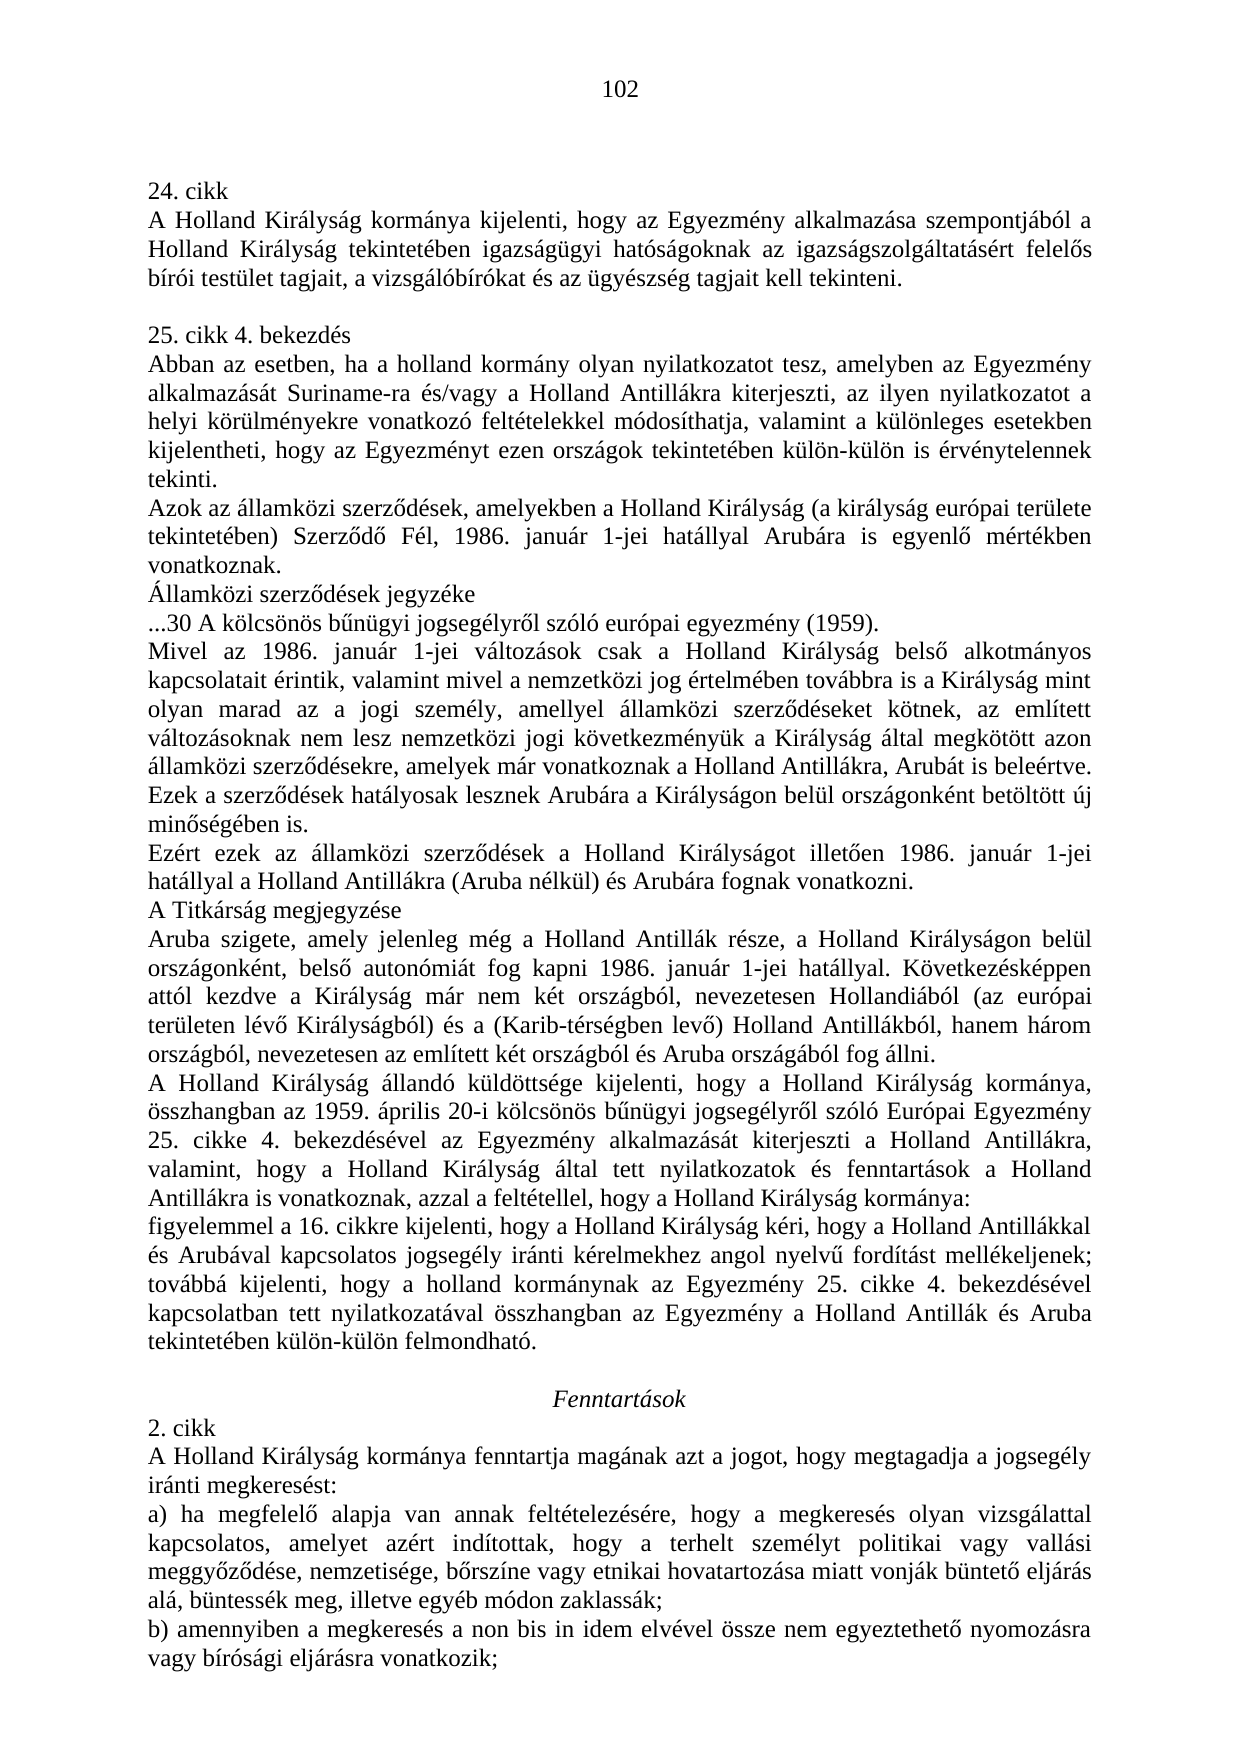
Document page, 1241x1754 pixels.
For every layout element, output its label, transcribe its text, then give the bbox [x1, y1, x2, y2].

text b) amennyiben a megkeresés a non bis in idem elvével össze nem egyeztethető nyomozásra vagy bírósági eljárásra vonatkozik; [148, 1614, 1093, 1671]
text A Holland Királyság állandó küldöttsége kijelenti, hogy a Holland Királyság kormánya, összhangban az 1959. április 20-i kölcsönös bűnügyi jogsegélyről szóló Európai Egyezmény 25. cikke 4. bekezdésével az Egyezmény alkalmazását kiterjeszti a Holland Antillákra, valamint, hogy a Holland Királyság által tett nyilatkozatok és fenntartások a Holland Antillákra is vonatkoznak, azzal a feltétellel, hogy a Holland Királyság kormánya: [148, 1068, 1093, 1211]
text 25. cikk 4. bekezdés [148, 320, 1093, 349]
text Fenntartások [148, 1384, 1093, 1413]
text 2. cikk [148, 1413, 1093, 1441]
text Államközi szerződések jegyzéke [148, 579, 1093, 608]
text Aruba szigete, amely jelenleg még a Holland Antillák része, a Holland Királyságon belül országonként, belső autonómiát fog kapni 1986. január 1-jei hatállyal. Következésképpen attól kezdve a Királyság már nem két országból, nevezetesen Hollandiából (az európai területen lévő Királyságból) és a (Karib-térségben levő) Holland Antillákból, hanem három országból, nevezetesen az említett két országból és Aruba országából fog állni. [148, 924, 1093, 1068]
text Azok az államközi szerződések, amelyekben a Holland Királyság (a királyság európai területe tekintetében) Szerződő Fél, 1986. január 1-jei hatállyal Arubára is egyenlő mértékben vonatkoznak. [148, 493, 1093, 579]
text A Holland Királyság kormánya fenntartja magának azt a jogot, hogy megtagadja a jogsegély iránti megkeresést: [148, 1441, 1093, 1499]
text Abban az esetben, ha a holland kormány olyan nyilatkozatot tesz, amelyben az Egyezmény alkalmazását Suriname-ra és/vagy a Holland Antillákra kiterjeszti, az ilyen nyilatkozatot a helyi körülményekre vonatkozó feltételekkel módosíthatja, valamint a különleges esetekben kijelentheti, hogy az Egyezményt ezen országok tekintetében külön-külön is érvénytelennek tekinti. [148, 349, 1093, 493]
text A Holland Királyság kormánya kijelenti, hogy az Egyezmény alkalmazása szempontjából a Holland Királyság tekintetében igazságügyi hatóságoknak az igazságszolgáltatásért felelős bírói testület tagjait, a vizsgálóbírókat és az ügyészség tagjait kell tekinteni. [148, 205, 1093, 291]
text A Titkárság megjegyzése [148, 895, 1093, 924]
text a) ha megfelelő alapja van annak feltételezésére, hogy a megkeresés olyan vizsgálattal kapcsolatos, amelyet azért indítottak, hogy a terhelt személyt politikai vagy vallási meggyőződése, nemzetisége, bőrszíne vagy etnikai hovatartozása miatt vonják büntető eljárás alá, büntessék meg, illetve egyéb módon zaklassák; [148, 1499, 1093, 1614]
text 24. cikk [148, 176, 1093, 205]
text Ezért ezek az államközi szerződések a Holland Királyságot illetően 1986. január 1-jei hatállyal a Holland Antillákra (Aruba nélkül) és Arubára fognak vonatkozni. [148, 838, 1093, 895]
text Mivel az 1986. január 1-jei változások csak a Holland Királyság belső alkotmányos kapcsolatait érintik, valamint mivel a nemzetközi jog értelmében továbbra is a Királyság mint olyan marad az a jogi személy, amellyel államközi szerződéseket kötnek, az említett változásoknak nem lesz nemzetközi jogi következményük a Királyság által megkötött azon államközi szerződésekre, amelyek már vonatkoznak a Holland Antillákra, Arubát is beleértve. Ezek a szerződések hatályosak lesznek Arubára a Királyságon belül országonként betöltött új minőségében is. [148, 636, 1093, 838]
text figyelemmel a 16. cikkre kijelenti, hogy a Holland Királyság kéri, hogy a Holland Antillákkal és Arubával kapcsolatos jogsegély iránti kérelmekhez angol nyelvű fordítást mellékeljenek; továbbá kijelenti, hogy a holland kormánynak az Egyezmény 25. cikke 4. bekezdésével kapcsolatban tett nyilatkozatával összhangban az Egyezmény a Holland Antillák és Aruba tekintetében külön-külön felmondható. [148, 1211, 1093, 1355]
text ...30 A kölcsönös bűnügyi jogsegélyről szóló európai egyezmény (1959). [148, 608, 1093, 636]
